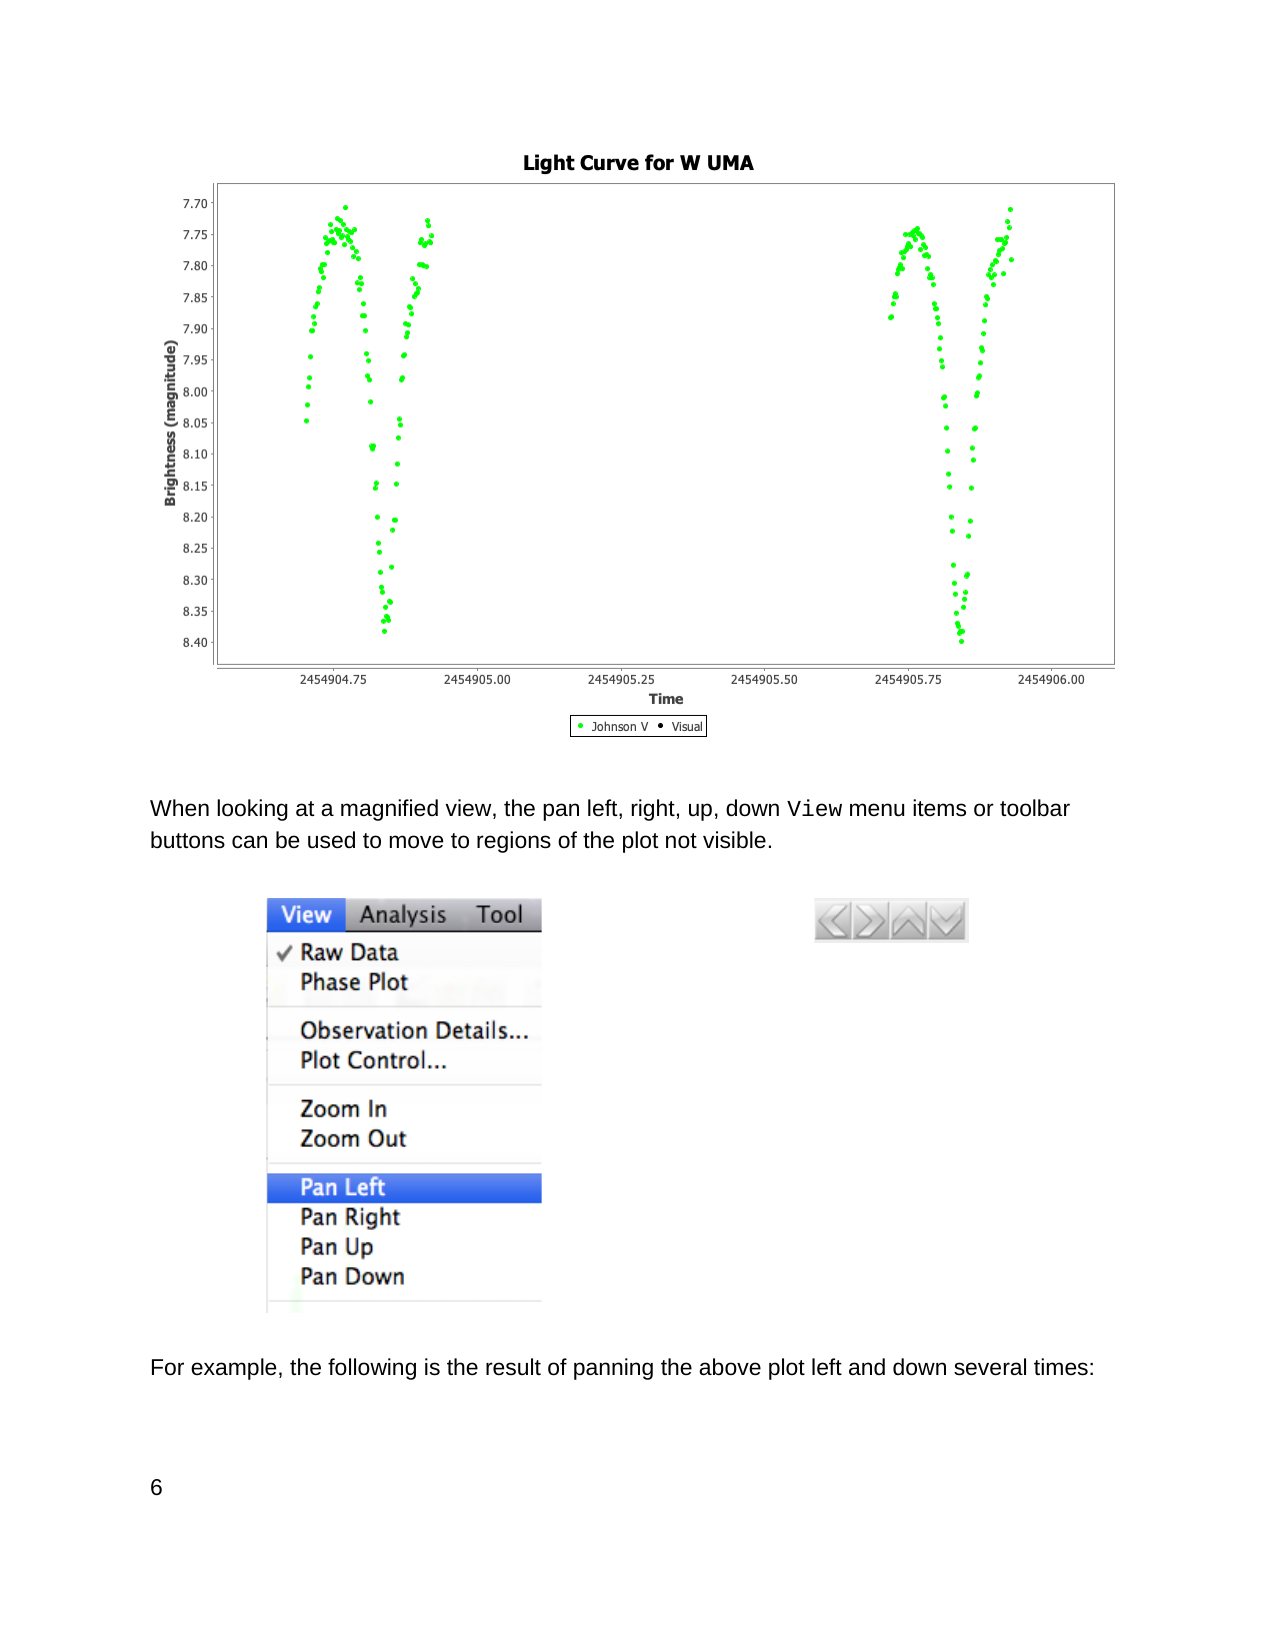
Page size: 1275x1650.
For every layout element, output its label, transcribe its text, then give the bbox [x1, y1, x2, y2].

text When looking at a magnified view, the pan left, right, up, down View menu items or toolbar buttons can be used to move to regions of the plot not visible. [150, 796, 1125, 853]
picture [266, 898, 542, 1313]
table_header [150, 738, 1125, 767]
table_header [161, 888, 647, 1323]
picture [814, 898, 969, 943]
picture [150, 150, 1125, 738]
text For example, the following is the result of panning the above plot left and down several times: [150, 1354, 1125, 1380]
table_header [649, 888, 1134, 1323]
